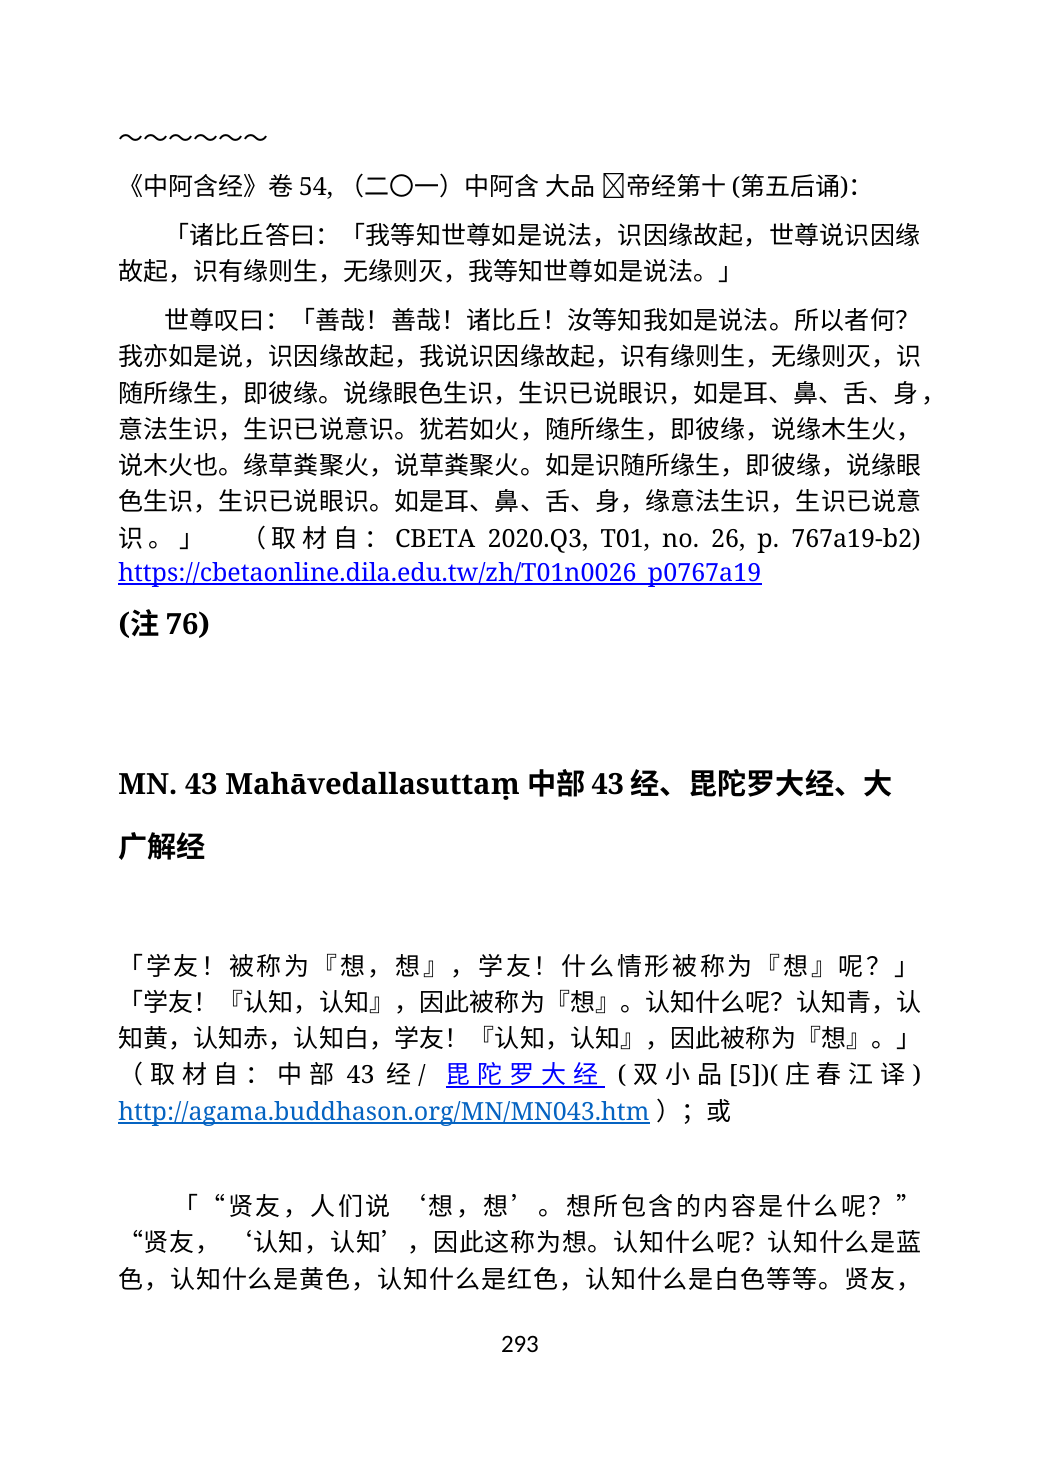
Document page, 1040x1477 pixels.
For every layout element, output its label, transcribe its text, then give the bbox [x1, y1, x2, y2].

text (注 76) [118, 601, 921, 643]
text 「学友！被称为『想，想』，学友！什么情形被称为『想』呢？」 「学友！『认知，认知』，因此被称为『想』。认知什么呢？认知青，认知黄，认知赤，认知白，学友！『认知，认知』，因此被称为『想』。」 （取材自：中部43经/ 毘陀罗大经 (双小品[5])(庄春江译) http://agama.buddhason.org/MN/MN043.htm ）；或 [118, 946, 921, 1127]
text ～～～～～～ [118, 118, 921, 154]
text 「诸比丘答曰：「我等知世尊如是说法，识因缘故起，世尊说识因缘故起，识有缘则生，无缘则灭，我等知世尊如是说法。」 [118, 216, 921, 288]
text 世尊叹曰：「善哉！善哉！诸比丘！汝等知我如是说法。所以者何？我亦如是说，识因缘故起，我说识因缘故起，识有缘则生，无缘则灭，识随所缘生，即彼缘。说缘眼色生识，生识已说眼识，如是耳、鼻、舌、身，意法生识，生识已说意识。犹若如火，随所缘生，即彼缘，说缘木生火，说木火也。缘草粪聚火，说草粪聚火。如是识随所缘生，即彼缘，说缘眼色生识，生识已说眼识。如是耳、鼻、舌、身，缘意法生识，生识已说意识。」 （取材自：CBETA 2020.Q3, T01, no. 26, p. 767a19-b2) https://cbetaonline.dila.edu.tw/zh/T01n0026_p0767a19 [118, 301, 921, 588]
text 《中阿含经》卷 54, （二〇一）中阿含 大品 𠻬帝经第十 (第五后诵)： [118, 167, 921, 203]
subtitle MN. 43 Mahāvedallasuttaṃ 中部43经、毘陀罗大经、大广解经 [118, 760, 921, 866]
text 「“贤友，人们说 ‘想，想’。想所包含的内容是什么呢？” “贤友， ‘认知，认知’，因此这称为想。认知什么呢？认知什么是蓝色，认知什么是黄色，认知什么是红色，认知什么是白色等等。贤友， [118, 1187, 921, 1295]
